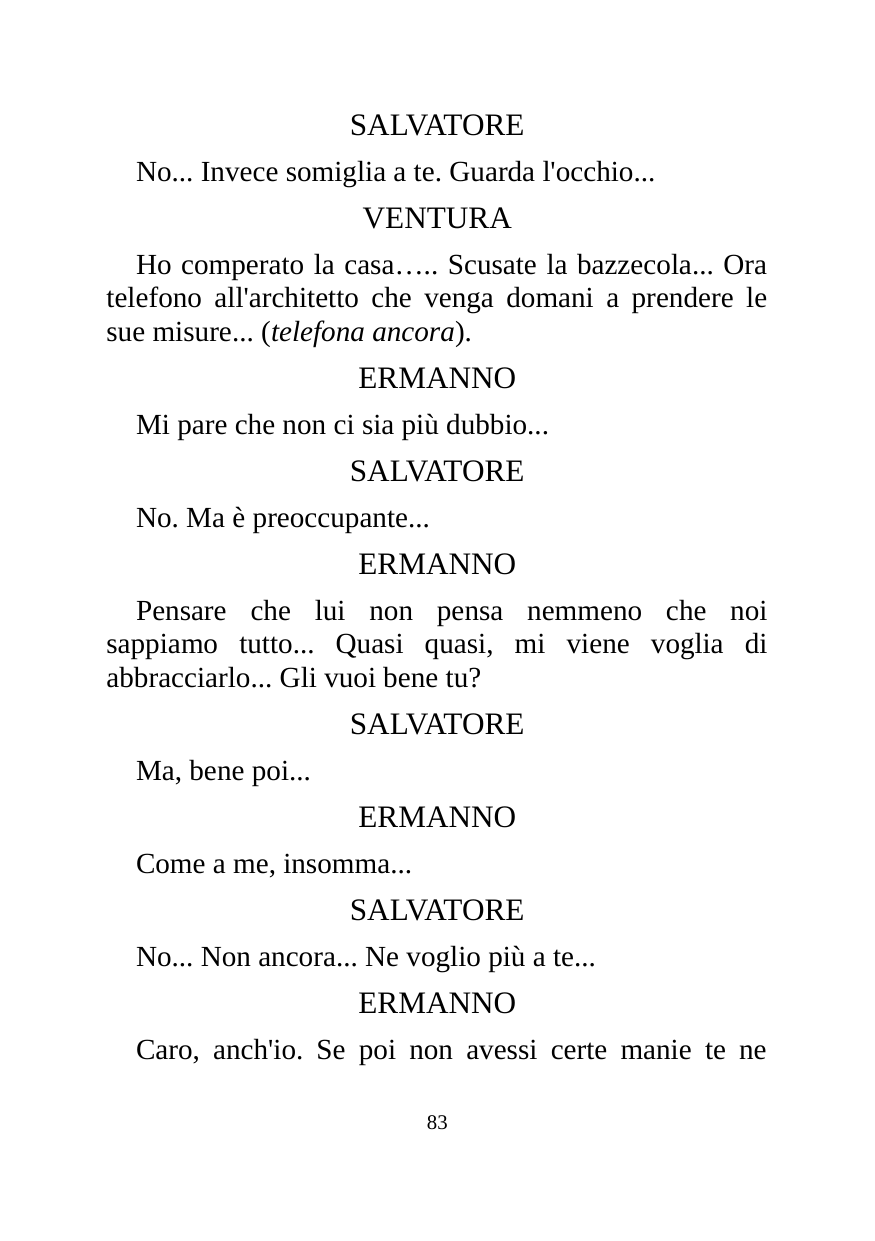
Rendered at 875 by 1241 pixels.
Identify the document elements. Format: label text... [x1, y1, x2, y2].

text Pensare che lui non pensa nemmeno che noi sappiamo tutto... Quasi quasi, mi viene voglia di abbracciarlo... Gli vuoi bene tu? [106, 593, 768, 694]
text Mi pare che non ci sia più dubbio... [106, 407, 768, 441]
text SALVATORE [106, 892, 768, 927]
text SALVATORE [106, 106, 768, 142]
text ERMANNO [106, 545, 768, 581]
text Caro, anch'io. Se poi non avessi certe manie te ne [106, 1032, 768, 1066]
text SALVATORE [106, 706, 768, 741]
text Ma, bene poi... [106, 753, 768, 787]
text No. Ma è preoccupante... [106, 500, 768, 534]
text Ho comperato la casa….. Scusate la bazzecola... Ora telefono all'architetto che venga domani a prendere le sue misure... (telefona ancora). [106, 247, 768, 348]
text No... Invece somiglia a te. Guarda l'occhio... [106, 154, 768, 187]
text ERMANNO [106, 984, 768, 1021]
text ERMANNO [106, 359, 768, 395]
text VENTURA [106, 199, 768, 235]
text ERMANNO [106, 798, 768, 834]
text Come a me, insomma... [106, 846, 768, 880]
text SALVATORE [106, 452, 768, 488]
text No... Non ancora... Ne voglio più a te... [106, 939, 768, 973]
